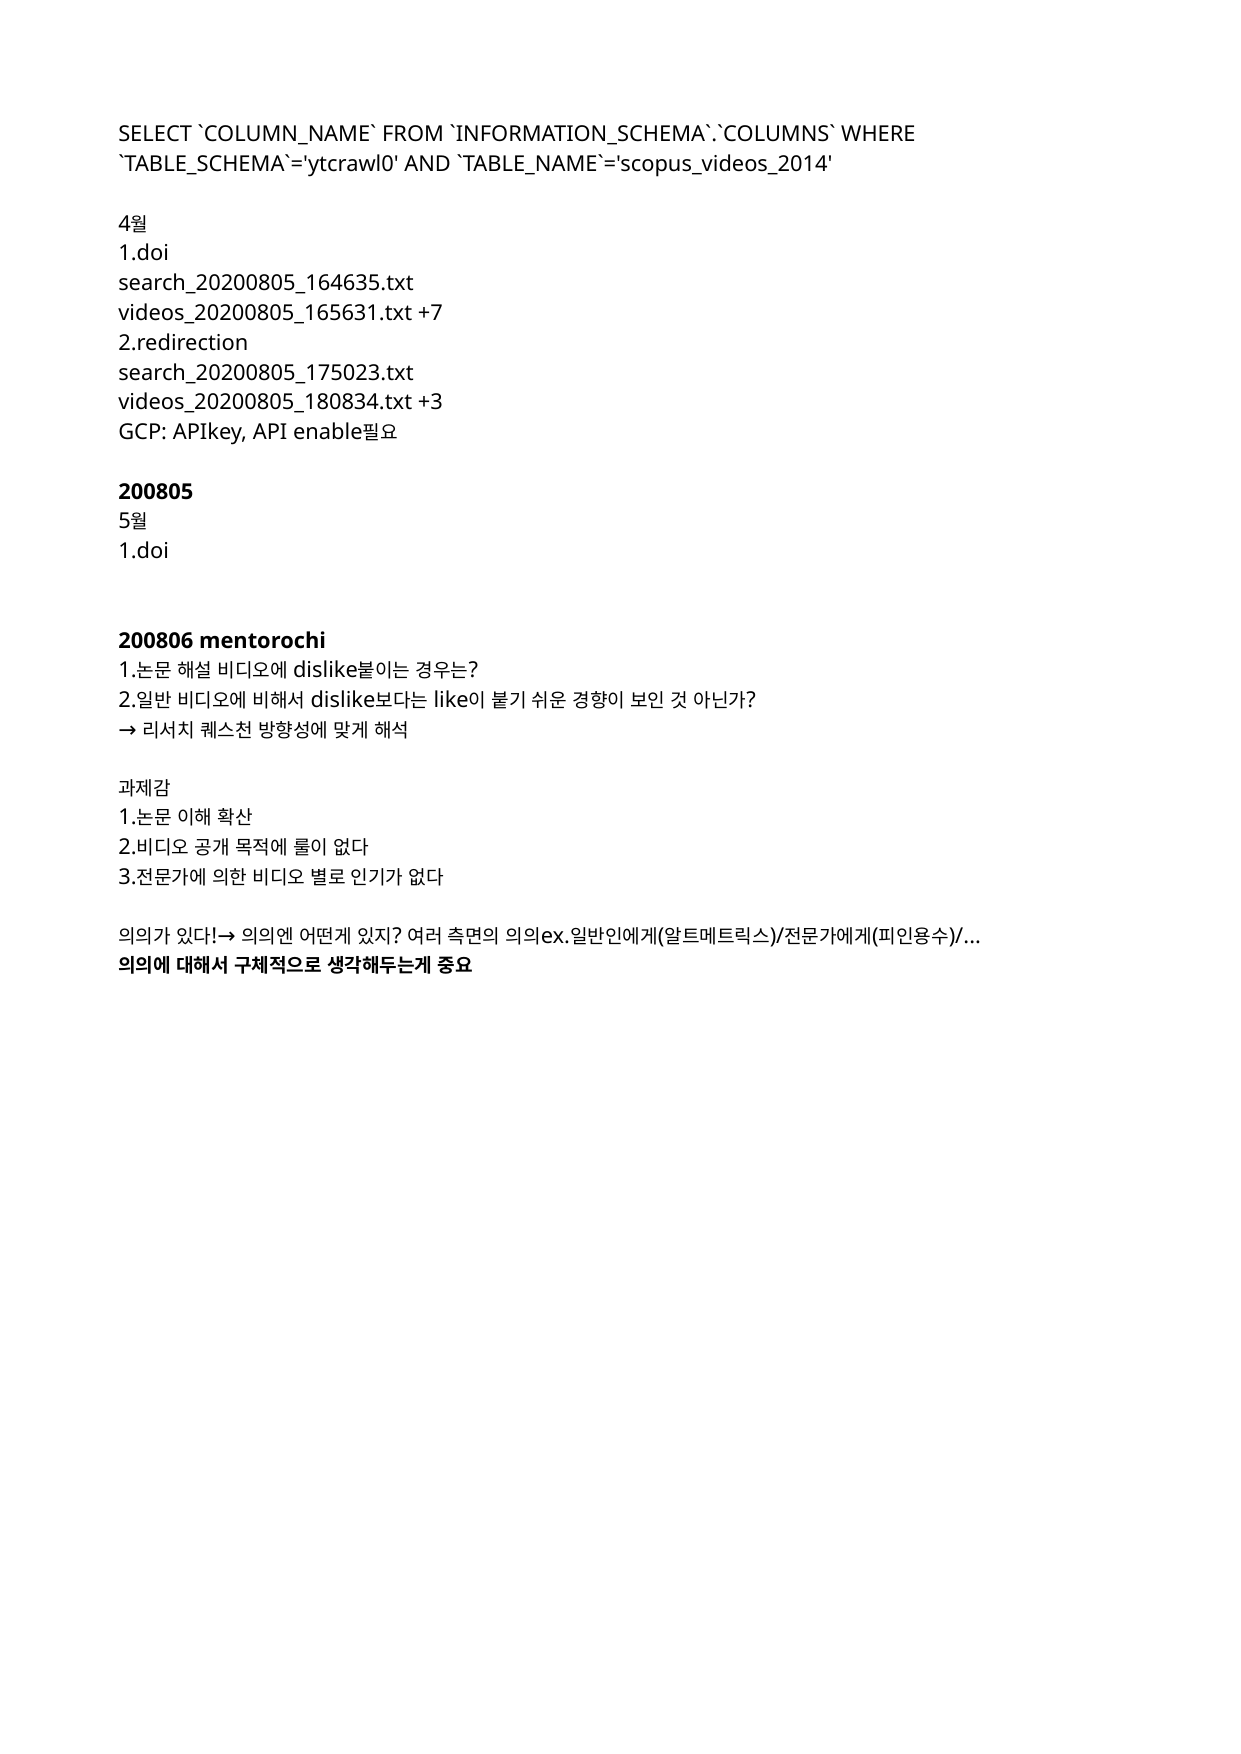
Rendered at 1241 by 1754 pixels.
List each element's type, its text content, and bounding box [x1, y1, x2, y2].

text videos_20200805_165631.txt +7 [118, 297, 1122, 327]
text 1.doi [118, 535, 1122, 565]
text 의의에 대해서 구체적으로 생각해두는게 중요 [118, 950, 1122, 978]
text 의의가 있다!→ 의의엔 어떤게 있지? 여러 측면의 의의ex.일반인에게(알트메트릭스)/전문가에게(피인용수)/... [118, 920, 1122, 950]
text 1.doi [118, 237, 1122, 267]
text 2.redirection [118, 327, 1122, 356]
text 200806 mentorochi [118, 624, 1122, 654]
text SELECT `COLUMN_NAME` FROM `INFORMATION_SCHEMA`.`COLUMNS` WHERE `TABLE_SCHEMA`='ytcrawl0' AND `TABLE_NAME`='scopus_videos_2014' [118, 118, 1122, 178]
text GCP: APIkey, API enable필요 [118, 416, 1122, 446]
text 3.전문가에 의한 비디오 별로 인기가 없다 [118, 861, 1122, 891]
text videos_20200805_180834.txt +3 [118, 386, 1122, 416]
text search_20200805_175023.txt [118, 356, 1122, 386]
text 1.논문 이해 확산 [118, 801, 1122, 831]
text → 리서치 퀘스천 방향성에 맞게 해석 [118, 714, 1122, 744]
text 5월 [118, 505, 1122, 535]
text 200805 [118, 476, 1122, 505]
text 4월 [118, 207, 1122, 237]
text 2.비디오 공개 목적에 룰이 없다 [118, 831, 1122, 861]
text 과제감 [118, 773, 1122, 801]
text 1.논문 해설 비디오에 dislike붙이는 경우는? [118, 654, 1122, 684]
text search_20200805_164635.txt [118, 267, 1122, 297]
text 2.일반 비디오에 비해서 dislike보다는 like이 붙기 쉬운 경향이 보인 것 아닌가? [118, 684, 1122, 714]
